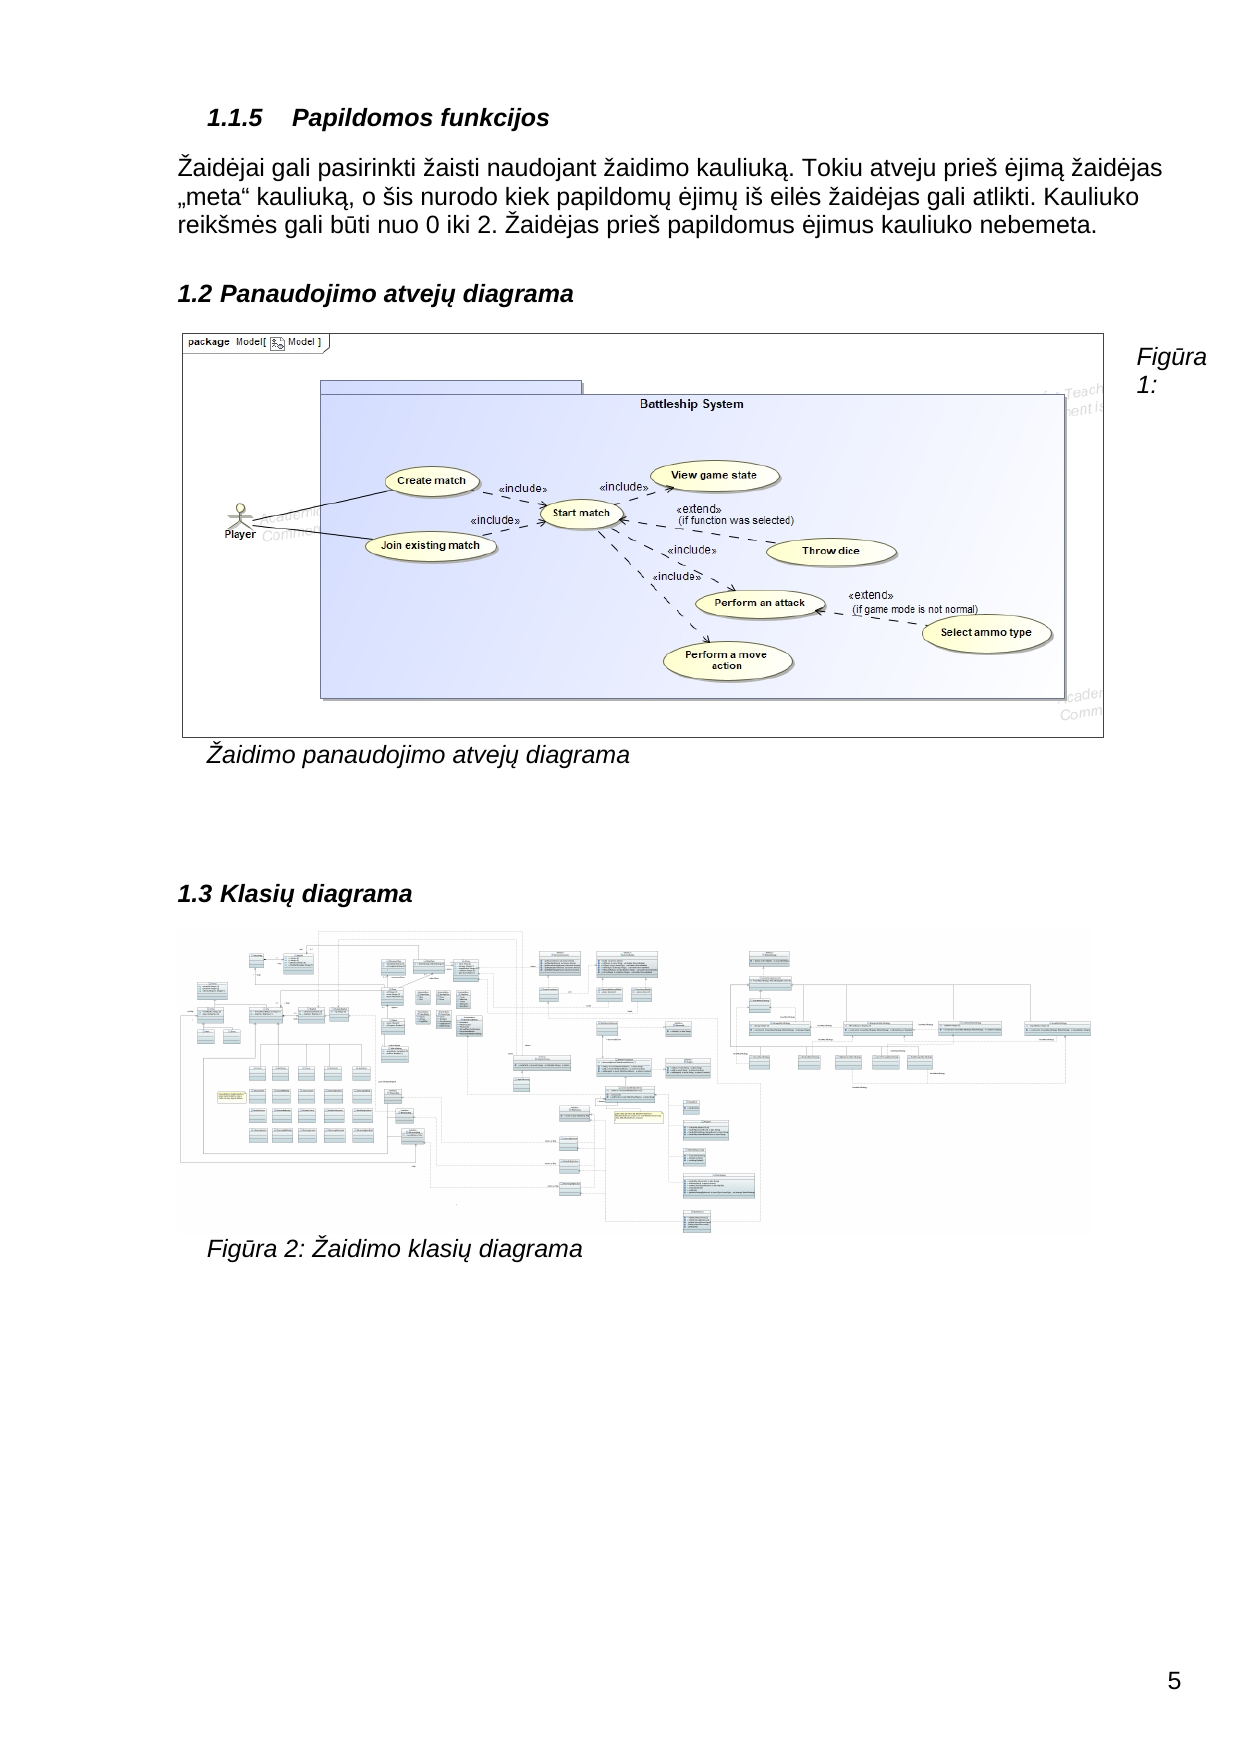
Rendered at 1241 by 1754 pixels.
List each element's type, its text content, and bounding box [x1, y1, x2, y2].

subtitle Klasių diagrama [177, 878, 1181, 907]
text Žaidėjai gali pasirinkti žaisti naudojant žaidimo kauliuką. Tokiu atveju prieš ėjimą žaidėjas „meta“ kauliuką, o šis nurodo kiek papildomų ėjimų iš eilės žaidėjas gali atlikti. Kauliuko reikšmės gali būti nuo 0 iki 2. Žaidėjas prieš papildomus ėjimus kauliuko nebemeta. [177, 153, 1181, 239]
subtitle Panaudojimo atvejų diagrama [177, 279, 1181, 308]
text Figūra 1: Žaidimo panaudojimo atvejų diagrama [207, 741, 1211, 769]
picture [177, 329, 1107, 741]
text Figūra 2: Žaidimo klasių diagrama [207, 1234, 1092, 1263]
subtitle Papildomos funkcijos [207, 103, 1181, 132]
picture [177, 928, 1092, 1234]
